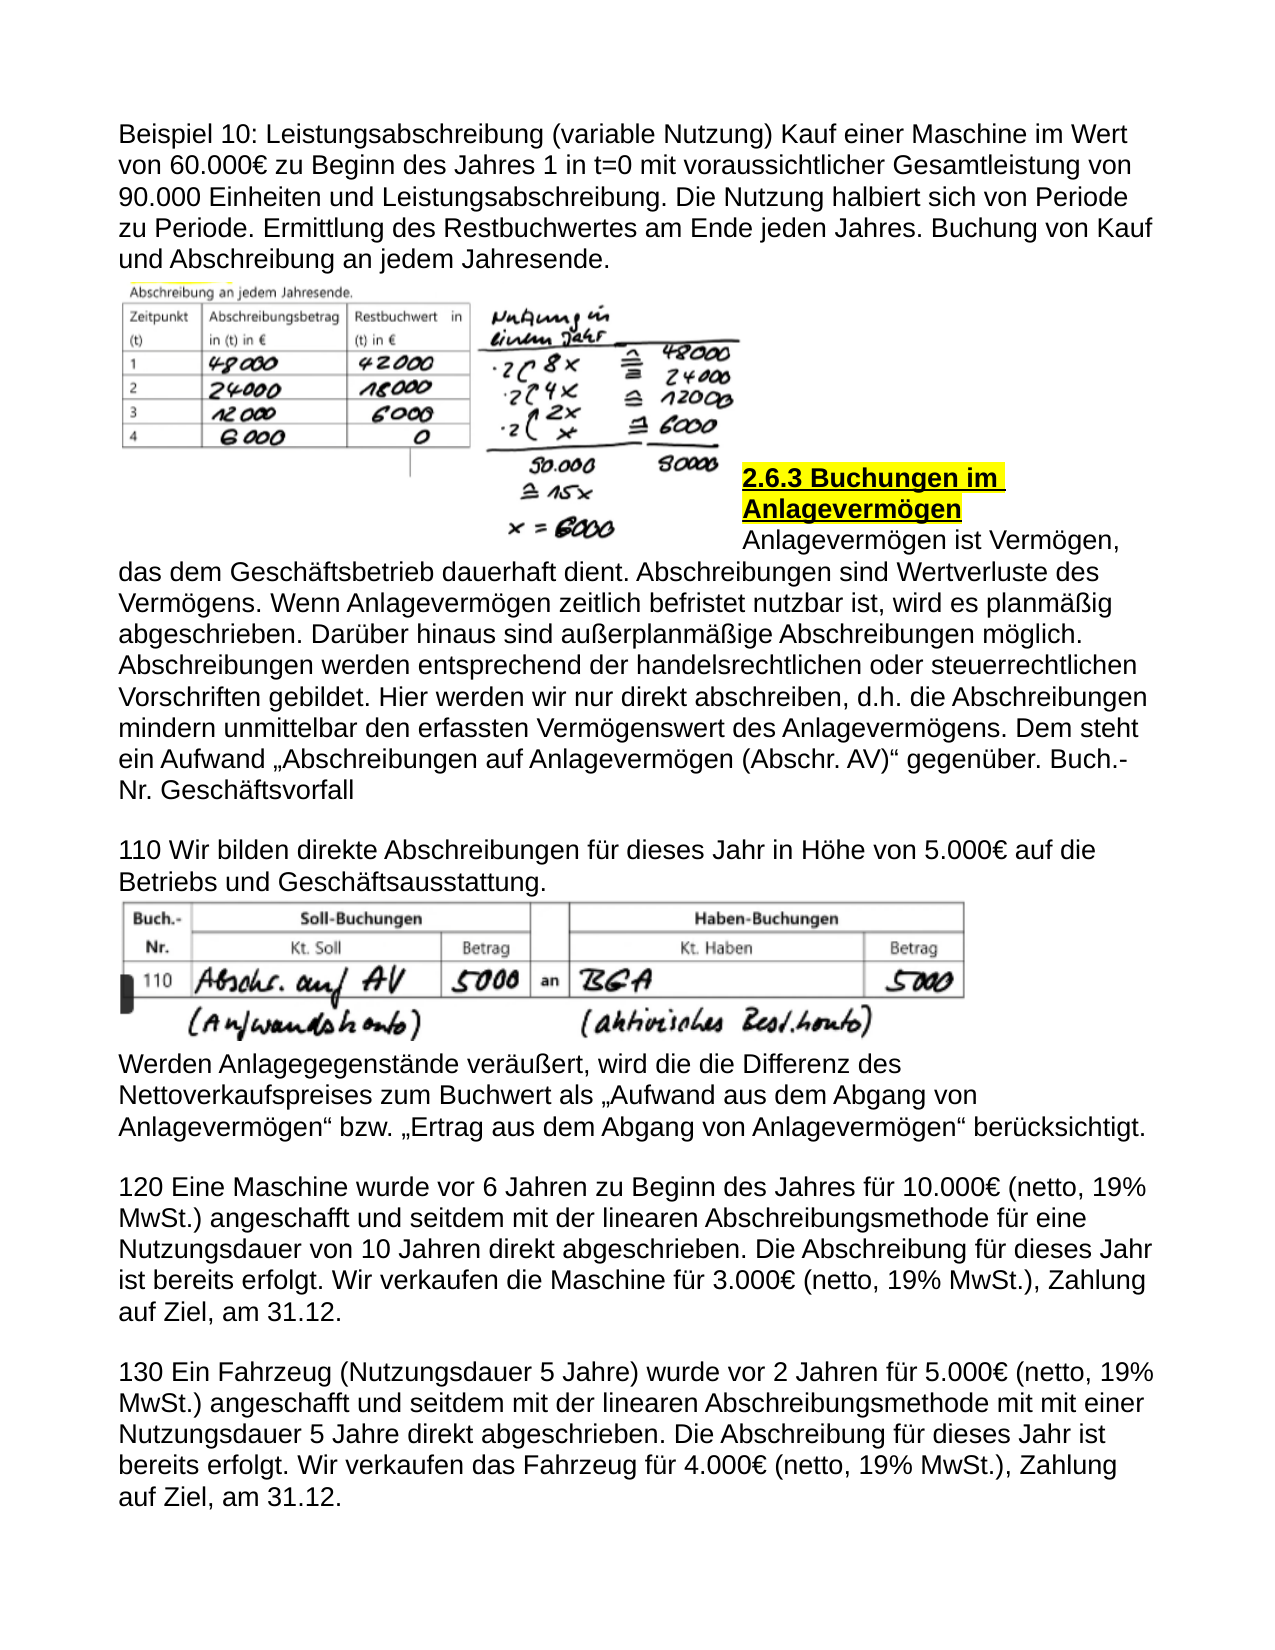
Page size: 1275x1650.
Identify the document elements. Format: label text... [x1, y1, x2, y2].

text Werden Anlagegegenstände veräußert, wird die die Differenz des Nettoverkaufspreises zum Buchwert als „Aufwand aus dem Abgang von Anlagevermögen“ bzw. „Ertrag aus dem Abgang von Anlagevermögen“ berücksichtigt. [118, 1048, 1157, 1142]
text 2.6.3 Buchungen im Anlagevermögen [743, 462, 1157, 524]
text 130 Ein Fahrzeug (Nutzungsdauer 5 Jahre) wurde vor 2 Jahren für 5.000€ (netto, 19% MwSt.) angeschafft und seitdem mit der linearen Abschreibungsmethode mit mit einer Nutzungsdauer 5 Jahre direkt abgeschrieben. Die Abschreibung für dieses Jahr ist bereits erfolgt. Wir verkaufen das Fahrzeug für 4.000€ (netto, 19% MwSt.), Zahlung auf Ziel, am 31.12. [118, 1356, 1157, 1512]
picture [121, 282, 743, 547]
picture [120, 900, 968, 1041]
text 110 Wir bilden direkte Abschreibungen für dieses Jahr in Höhe von 5.000€ auf die Betriebs und Geschäftsausstattung. [118, 834, 1157, 897]
text Anlagevermögen ist Vermögen, das dem Geschäftsbetrieb dauerhaft dient. Abschreibungen sind Wertverluste des Vermögens. Wenn Anlagevermögen zeitlich befristet nutzbar ist, wird es planmäßig abgeschrieben. Darüber hinaus sind außerplanmäßige Abschreibungen möglich. Abschreibungen werden entsprechend der handelsrechtlichen oder steuerrechtlichen Vorschriften gebildet. Hier werden wir nur direkt abschreiben, d.h. die Abschreibungen mindern unmittelbar den erfassten Vermögenswert des Anlagevermögens. Dem steht ein Aufwand „Abschreibungen auf Anlagevermögen (Abschr. AV)“ gegenüber. Buch.- Nr. Geschäftsvorfall [118, 524, 1157, 806]
text Beispiel 10: Leistungsabschreibung (variable Nutzung) Kauf einer Maschine im Wert von 60.000€ zu Beginn des Jahres 1 in t=0 mit voraussichtlicher Gesamtleistung von 90.000 Einheiten und Leistungsabschreibung. Die Nutzung halbiert sich von Periode zu Periode. Ermittlung des Restbuchwertes am Ende jeden Jahres. Buchung von Kauf und Abschreibung an jedem Jahresende. [118, 118, 1157, 274]
text 120 Eine Maschine wurde vor 6 Jahren zu Beginn des Jahres für 10.000€ (netto, 19% MwSt.) angeschafft und seitdem mit der linearen Abschreibungsmethode für eine Nutzungsdauer von 10 Jahren direkt abgeschrieben. Die Abschreibung für dieses Jahr ist bereits erfolgt. Wir verkaufen die Maschine für 3.000€ (netto, 19% MwSt.), Zahlung auf Ziel, am 31.12. [118, 1171, 1157, 1327]
